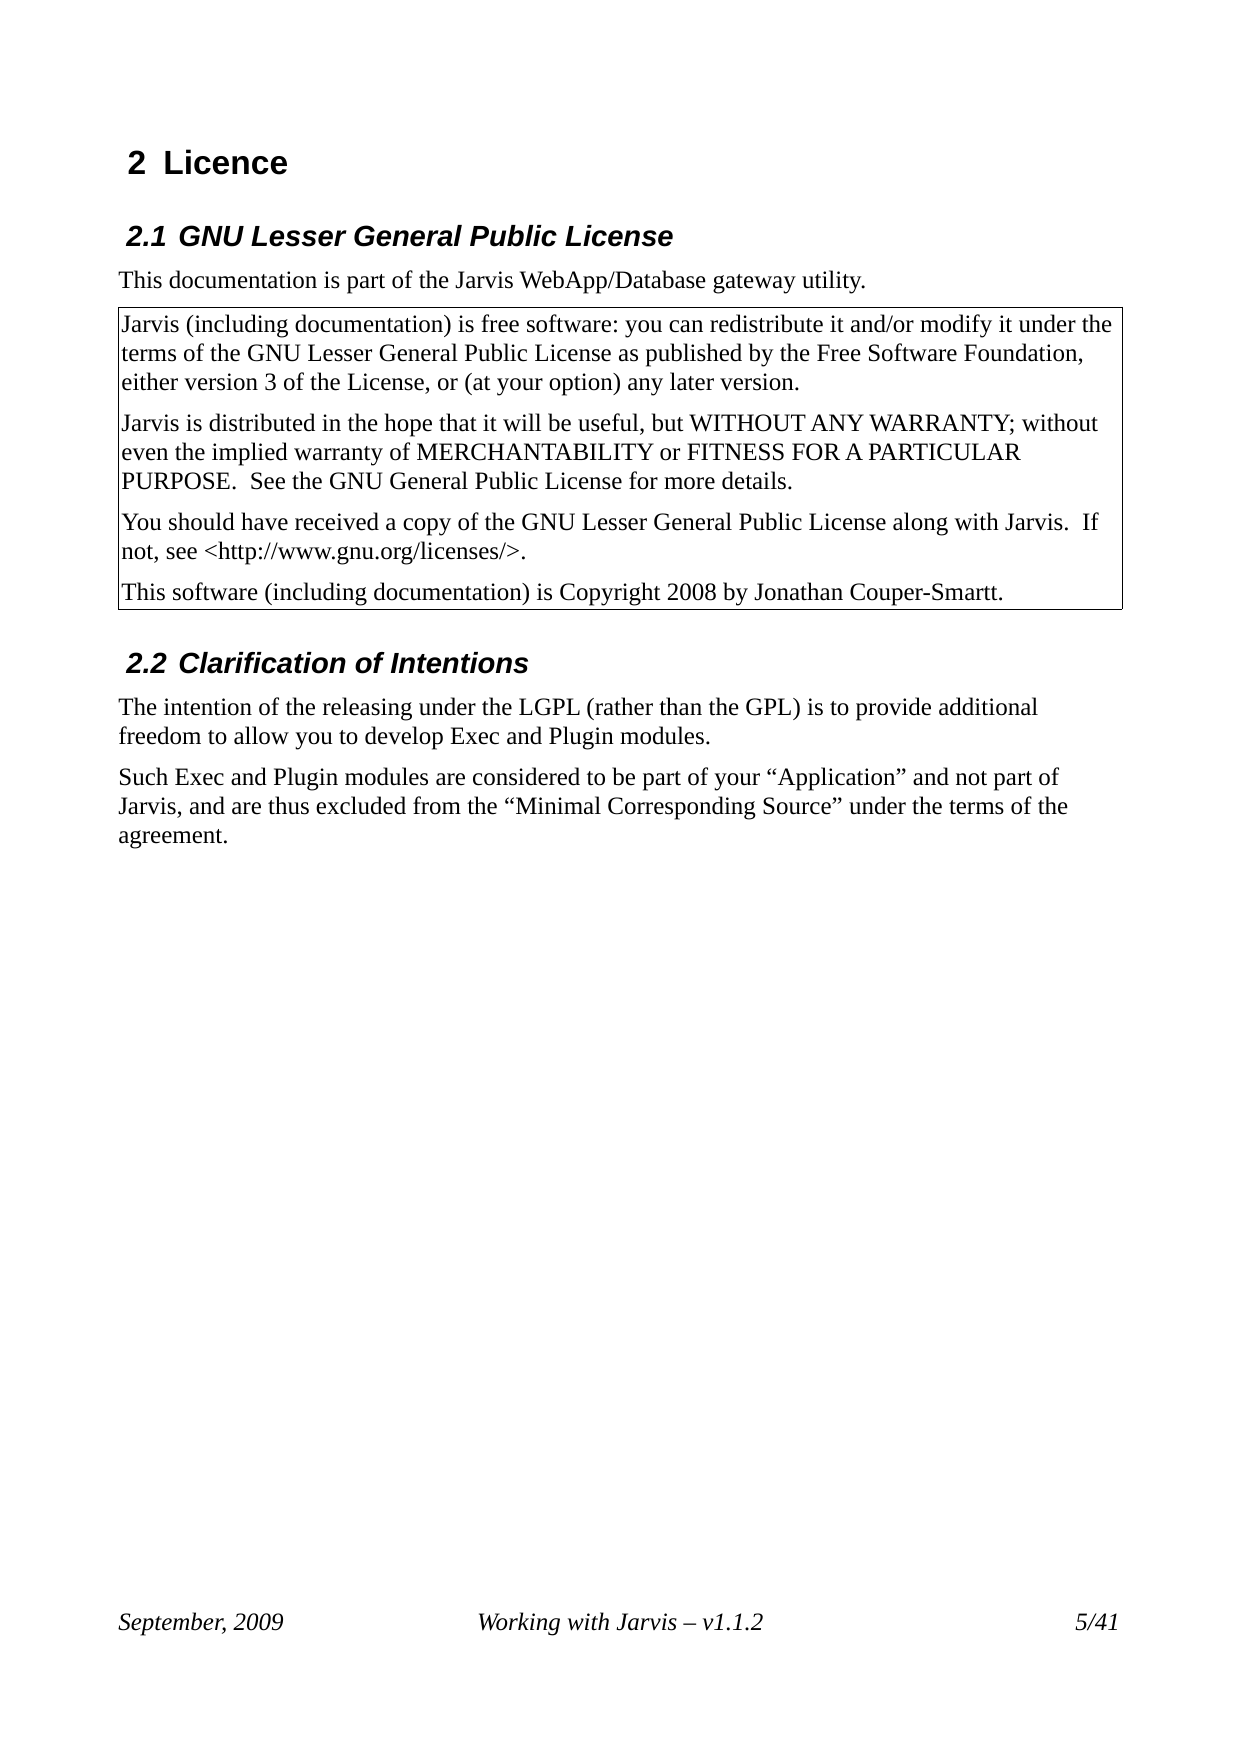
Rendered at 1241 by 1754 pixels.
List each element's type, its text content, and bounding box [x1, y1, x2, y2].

text This software (including documentation) is Copyright 2008 by Jonathan Couper-Smartt. [119, 574, 1122, 609]
subtitle Clarification of Intentions [118, 646, 1122, 680]
text Jarvis (including documentation) is free software: you can redistribute it and/or modify it under the terms of the GNU Lesser General Public License as published by the Free Software Foundation, either version 3 of the License, or (at your option) any later version. [119, 308, 1122, 396]
subtitle Licence [118, 143, 1122, 182]
text This documentation is part of the Jarvis WebApp/Database gateway utility. [118, 265, 1122, 294]
text You should have received a copy of the GNU Lesser General Public License along with Jarvis. If not, see <http://www.gnu.org/licenses/>. [119, 504, 1122, 564]
text Jarvis is distributed in the hope that it will be useful, but WITHOUT ANY WARRANTY; without even the implied warranty of MERCHANTABILITY or FITNESS FOR A PARTICULAR PURPOSE. See the GNU General Public License for more details. [119, 405, 1122, 494]
text Such Exec and Plugin modules are considered to be part of your “Application” and not part of Jarvis, and are thus excluded from the “Minimal Corresponding Source” under the terms of the agreement. [118, 762, 1122, 849]
subtitle GNU Lesser General Public License [118, 219, 1122, 253]
text The intention of the releasing under the LGPL (rather than the GPL) is to provide additional freedom to allow you to develop Exec and Plugin modules. [118, 692, 1122, 750]
